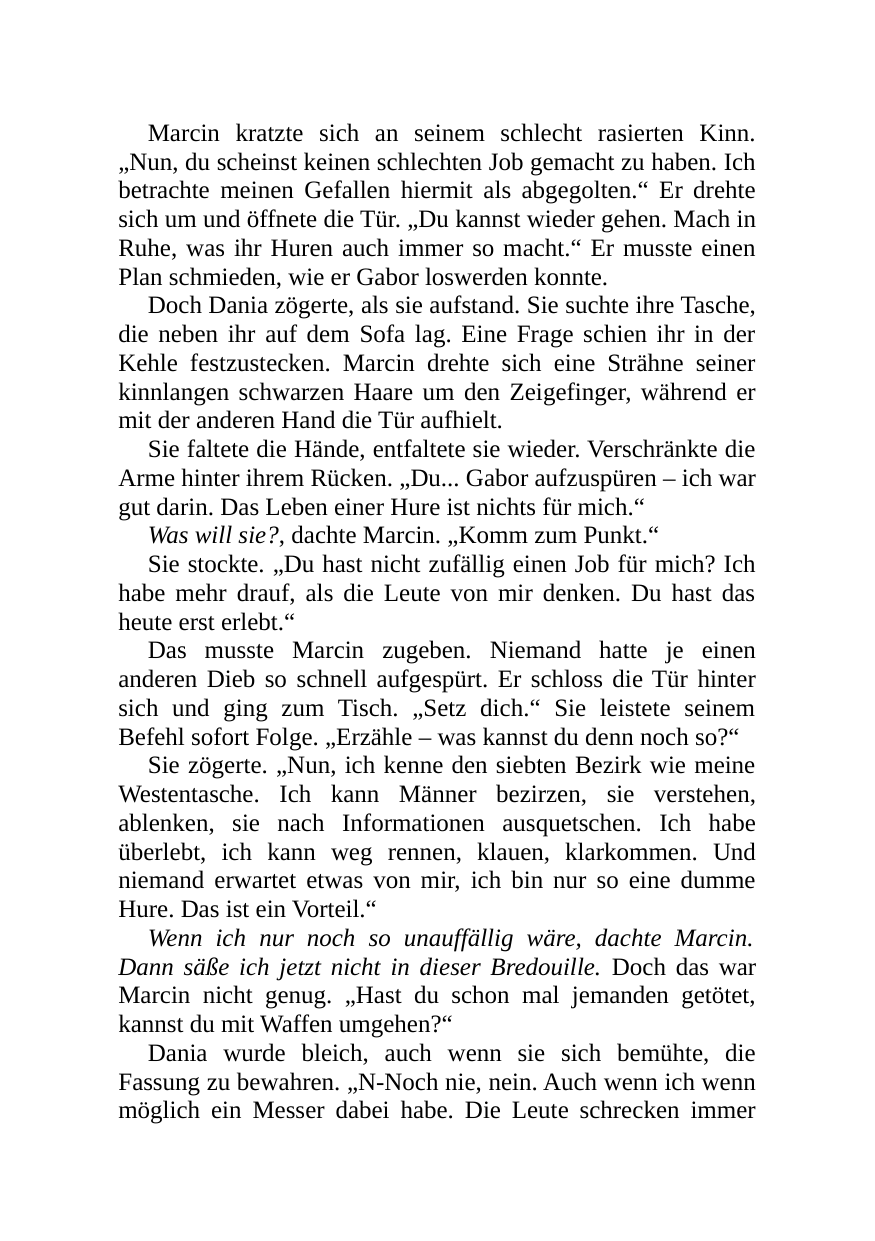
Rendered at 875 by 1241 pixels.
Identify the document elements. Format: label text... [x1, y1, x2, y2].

text Marcin kratzte sich an seinem schlecht rasierten Kinn. „Nun, du scheinst keinen schlechten Job gemacht zu haben. Ich betrachte meinen Gefallen hiermit als abgegolten.“ Er drehte sich um und öffnete die Tür. „Du kannst wieder gehen. Mach in Ruhe, was ihr Huren auch immer so macht.“ Er musste einen Plan schmieden, wie er Gabor loswerden konnte. [118, 118, 756, 291]
text Sie zögerte. „Nun, ich kenne den siebten Bezirk wie meine Westentasche. Ich kann Männer bezirzen, sie verstehen, ablenken, sie nach Informationen ausquetschen. Ich habe überlebt, ich kann weg rennen, klauen, klarkommen. Und niemand erwartet etwas von mir, ich bin nur so eine dumme Hure. Das ist ein Vorteil.“ [118, 751, 756, 923]
text Doch Dania zögerte, als sie aufstand. Sie suchte ihre Tasche, die neben ihr auf dem Sofa lag. Eine Frage schien ihr in der Kehle festzustecken. Marcin drehte sich eine Strähne seiner kinnlangen schwarzen Haare um den Zeigefinger, während er mit der anderen Hand die Tür aufhielt. [118, 291, 756, 434]
text Was will sie?, dachte Marcin. „Komm zum Punkt.“ [118, 521, 756, 549]
text Sie stockte. „Du hast nicht zufällig einen Job für mich? Ich habe mehr drauf, als die Leute von mir denken. Du hast das heute erst erlebt.“ [118, 549, 756, 636]
text Das musste Marcin zugeben. Niemand hatte je einen anderen Dieb so schnell aufgespürt. Er schloss die Tür hinter sich und ging zum Tisch. „Setz dich.“ Sie leistete seinem Befehl sofort Folge. „Erzähle – was kannst du denn noch so?“ [118, 636, 756, 751]
text Dania wurde bleich, auch wenn sie sich bemühte, die Fassung zu bewahren. „N-Noch nie, nein. Auch wenn ich wenn möglich ein Messer dabei habe. Die Leute schrecken immer [118, 1038, 756, 1124]
text Wenn ich nur noch so unauffällig wäre, dachte Marcin. Dann säße ich jetzt nicht in dieser Bredouille. Doch das war Marcin nicht genug. „Hast du schon mal jemanden getötet, kannst du mit Waffen umgehen?“ [118, 923, 756, 1038]
text Sie faltete die Hände, entfaltete sie wieder. Verschränkte die Arme hinter ihrem Rücken. „Du... Gabor aufzuspüren – ich war gut darin. Das Leben einer Hure ist nichts für mich.“ [118, 434, 756, 521]
